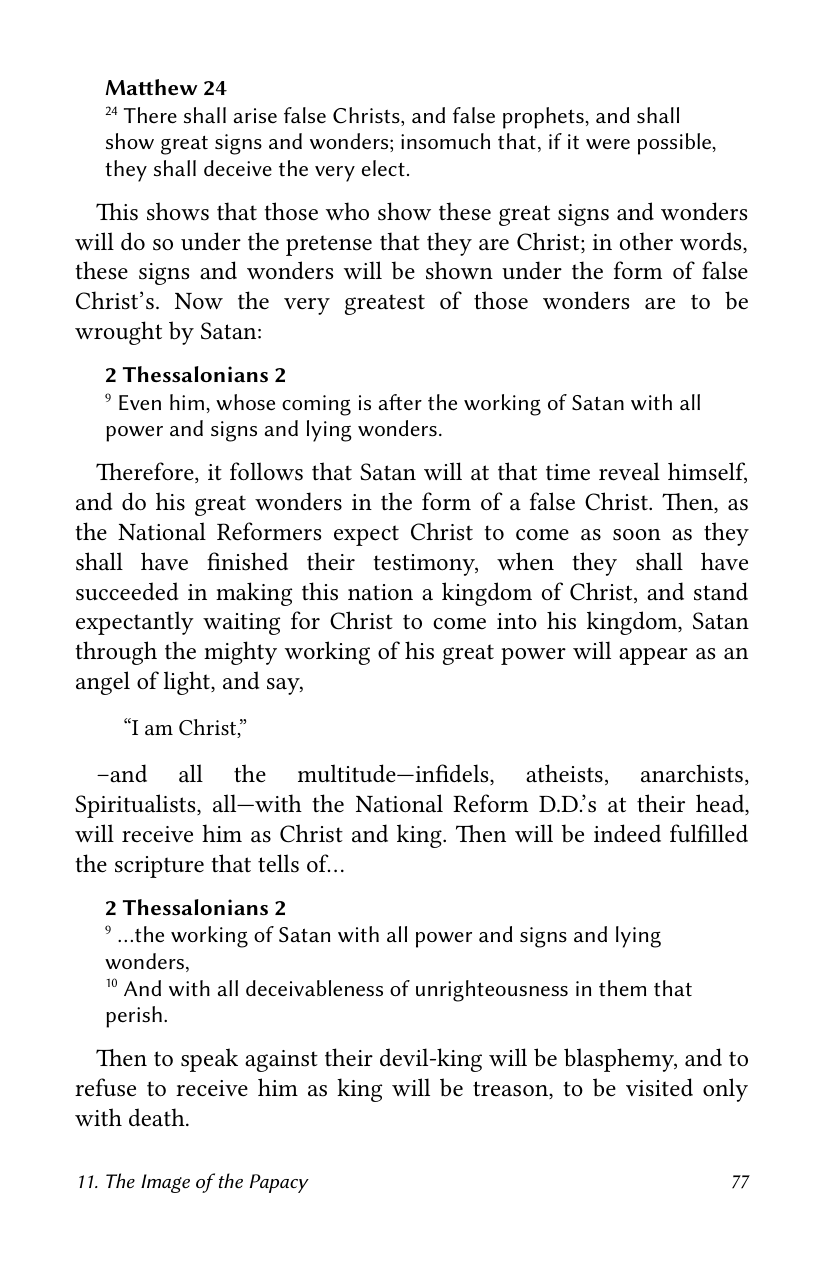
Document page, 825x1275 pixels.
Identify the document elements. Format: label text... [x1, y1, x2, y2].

text –and all the multitude—infidels, atheists, anarchists, Spiritualists, all—with the National Reform D.D.’s at their head, will receive him as Christ and king. Then will be indeed fulfilled the scripture that tells of… [75, 760, 750, 878]
text 9 Even him, whose coming is after the working of Satan with all power and signs and lying wonders. [105, 390, 720, 442]
text Therefore, it follows that Satan will at that time reveal himself, and do his great wonders in the form of a false Christ. Then, as the National Reformers expect Christ to come as soon as they shall have finished their testimony, when they shall have succeeded in making this nation a kingdom of Christ, and stand expectantly waiting for Christ to come into his kingdom, Satan through the mighty working of his great power will appear as an angel of light, and say, [75, 458, 750, 696]
text 9 ...the working of Satan with all power and signs and lying wonders, [105, 922, 720, 975]
text 10 And with all deceivableness of unrighteousness in them that perish. [105, 975, 720, 1028]
text 2 Thessalonians 2 [105, 362, 750, 388]
text 2 Thessalonians 2 [105, 894, 750, 921]
text Then to speak against their devil-king will be blasphemy, and to refuse to receive him as king will be treason, to be visited only with death. [75, 1044, 750, 1132]
text Matthew 24 [105, 75, 750, 101]
text 24 There shall arise false Christs, and false prophets, and shall show great signs and wonders; insomuch that, if it were possible, they shall deceive the very elect. [105, 103, 720, 182]
text “I am Christ,” [105, 715, 720, 741]
text This shows that those who show these great signs and wonders will do so under the pretense that they are Christ; in other words, these signs and wonders will be shown under the form of false Christ’s. Now the very greatest of those wonders are to be wrought by Satan: [75, 198, 750, 346]
